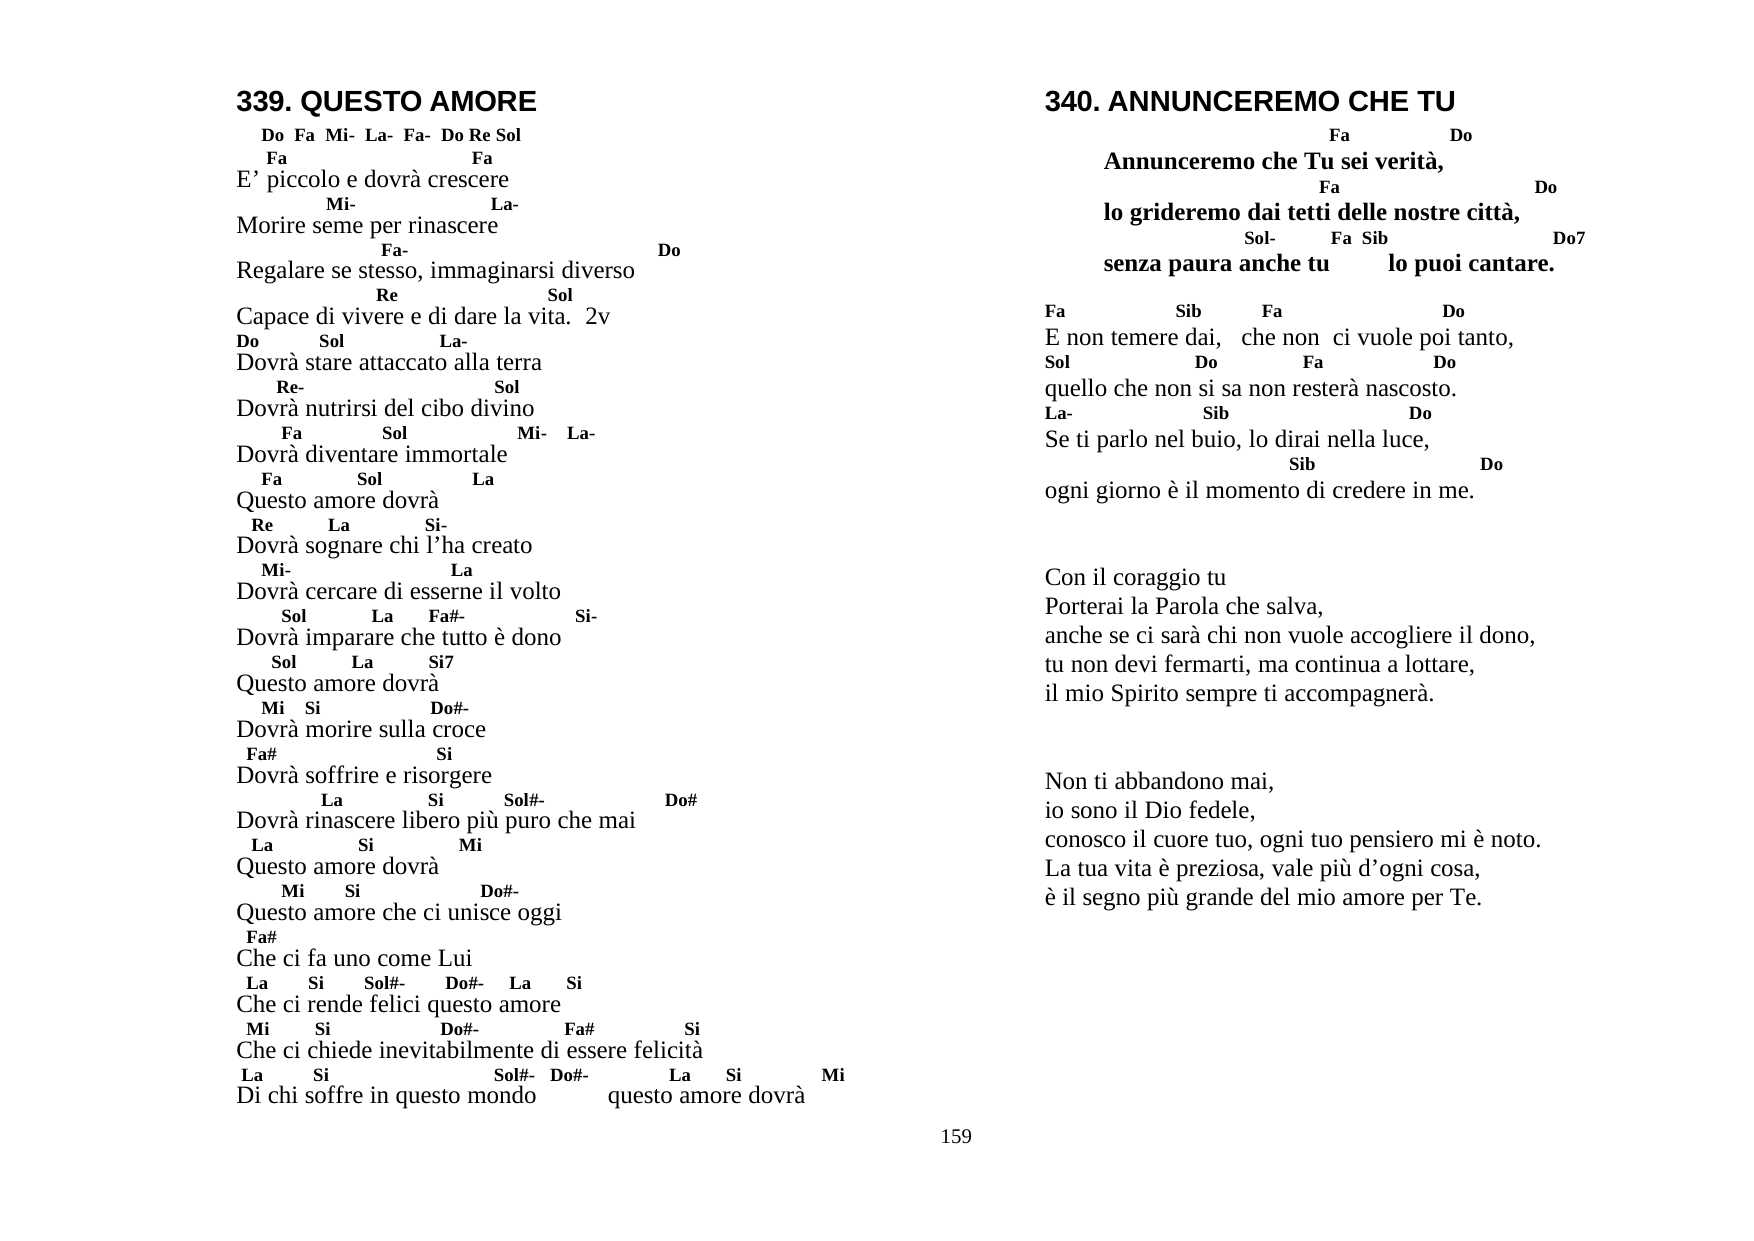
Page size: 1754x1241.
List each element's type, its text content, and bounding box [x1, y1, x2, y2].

text lo grideremo dai tetti delle nostre città, [1104, 197, 1676, 226]
text La tua vita è preziosa, vale più d’ogni cosa, [1044, 853, 1676, 882]
text Mi Si Do#- [236, 879, 867, 902]
text Capace di vivere e di dare la vita. 2v [236, 306, 867, 329]
text Mi- La [236, 558, 867, 581]
text Do Sol La- [236, 329, 867, 352]
text Dovrà rinascere libero più puro che mai [236, 811, 867, 833]
text Mi Si Do#- Fa# Si [236, 1017, 867, 1040]
text Fa Sol Mi- La- [236, 421, 867, 444]
text tu non devi fermarti, ma continua a lottare, [1044, 649, 1676, 678]
text La Si Sol#- Do#- La Si Mi [236, 1063, 867, 1086]
text Non ti abbandono mai, [1044, 766, 1676, 794]
subtitle 339. QUESTO AMORE [236, 84, 867, 118]
text Fa Do [1044, 175, 1676, 197]
text E’ piccolo e dovrà crescere [236, 169, 867, 192]
text io sono il Dio fedele, [1044, 794, 1676, 824]
text Sol Do Fa Do [1044, 351, 1676, 373]
text Dovrà cercare di esserne il volto [236, 581, 867, 604]
text Se ti parlo nel buio, lo dirai nella luce, [1044, 424, 1676, 453]
text Fa Fa [236, 146, 867, 169]
text Morire seme per rinascere [236, 215, 867, 238]
text Sib Do [1044, 453, 1676, 475]
text Dovrà sognare chi l’ha creato [236, 536, 867, 558]
text Re Sol [236, 283, 867, 306]
text Dovrà diventare immortale [236, 444, 867, 467]
text La Si Mi [236, 833, 867, 856]
text Dovrà soffrire e risorgere [236, 765, 867, 788]
text E non temere dai, che non ci vuole poi tanto, [1044, 321, 1676, 351]
text Regalare se stesso, immaginarsi diverso [236, 261, 867, 283]
text Che ci fa uno come Lui [236, 948, 867, 971]
text La- Sib Do [1044, 402, 1676, 424]
text Fa Sib Fa Do [1044, 299, 1676, 321]
text Re La Si- [236, 513, 867, 536]
text è il segno più grande del mio amore per Te. [1044, 882, 1676, 911]
text Questo amore dovrà [236, 490, 867, 513]
text Questo amore dovrà [236, 673, 867, 696]
text Che ci rende felici questo amore [236, 994, 867, 1017]
text Annunceremo che Tu sei verità, [1104, 146, 1676, 175]
text Fa# Si [236, 742, 867, 765]
subtitle 340. ANNUNCEREMO CHE TU [1044, 84, 1676, 118]
text Fa- Do [236, 238, 867, 261]
text Fa Do [1044, 124, 1676, 146]
text Dovrà stare attaccato alla terra [236, 352, 867, 375]
text Fa# [236, 925, 867, 948]
text La Si Sol#- Do# [236, 788, 867, 811]
text senza paura anche tu lo puoi cantare. [1104, 248, 1676, 277]
text conosco il cuore tuo, ogni tuo pensiero mi è noto. [1044, 824, 1676, 853]
text ogni giorno è il momento di credere in me. [1044, 475, 1676, 504]
text Re- Sol [236, 375, 867, 398]
text quello che non si sa non resterà nascosto. [1044, 373, 1676, 402]
text Porterai la Parola che salva, [1044, 591, 1676, 620]
text Sol- Fa Sib Do7 [1044, 226, 1676, 248]
text Dovrà imparare che tutto è dono [236, 627, 867, 650]
text Mi Si Do#- [236, 696, 867, 719]
text Sol La Si7 [236, 650, 867, 673]
text il mio Spirito sempre ti accompagnerà. [1044, 678, 1676, 707]
text Do Fa Mi- La- Fa- Do Re Sol [236, 124, 867, 146]
text Che ci chiede inevitabilmente di essere felicità [236, 1040, 867, 1063]
text Questo amore dovrà [236, 856, 867, 879]
text Questo amore che ci unisce oggi [236, 902, 867, 925]
text La Si Sol#- Do#- La Si [236, 971, 867, 994]
text anche se ci sarà chi non vuole accogliere il dono, [1044, 620, 1676, 649]
text Fa Sol La [236, 467, 867, 490]
text Dovrà morire sulla croce [236, 719, 867, 742]
text Mi- La- [236, 192, 867, 215]
text Di chi soffre in questo mondo questo amore dovrà [236, 1086, 867, 1108]
text Dovrà nutrirsi del cibo divino [236, 398, 867, 421]
text Con il coraggio tu [1044, 562, 1676, 591]
text Sol La Fa#- Si- [236, 604, 867, 627]
